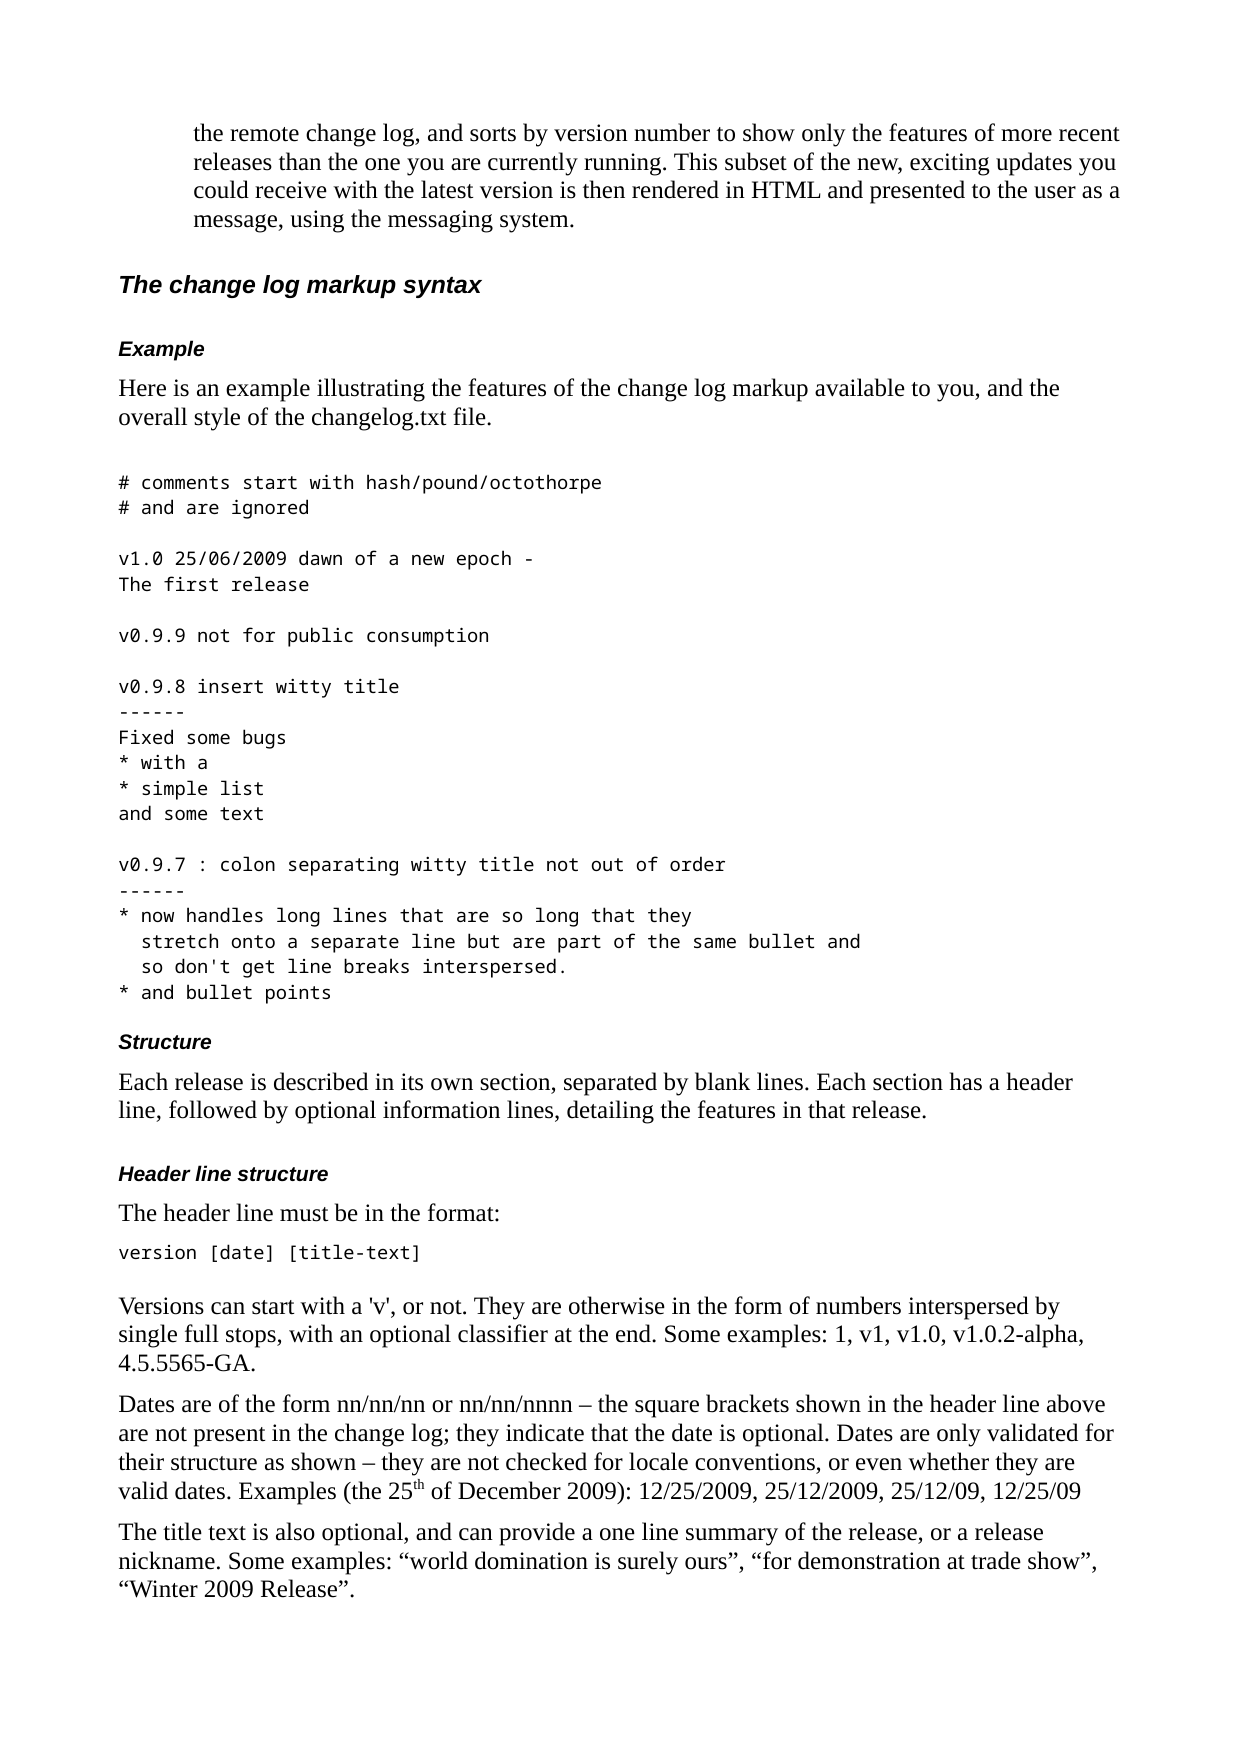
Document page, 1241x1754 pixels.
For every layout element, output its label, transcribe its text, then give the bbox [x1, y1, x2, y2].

subtitle Header line structure [118, 1162, 1122, 1186]
text # and are ignored [118, 494, 1122, 520]
text Dates are of the form nn/nn/nn or nn/nn/nnnn – the square brackets shown in the header line above are not present in the change log; they indicate that the date is optional. Dates are only validated for their structure as shown – they are not checked for locale conventions, or even whether they are valid dates. Examples (the 25th of December 2009): 12/25/2009, 25/12/2009, 25/12/09, 12/25/09 [118, 1389, 1122, 1504]
text * simple list [118, 775, 1122, 801]
text Versions can start with a 'v', or not. They are otherwise in the form of numbers interspersed by single full stops, with an optional classifier at the end. Some examples: 1, v1, v1.0, v1.0.2-alpha, 4.5.5565-GA. [118, 1291, 1122, 1377]
text ------ [118, 877, 1122, 903]
text v1.0 25/06/2009 dawn of a new epoch - [118, 546, 1122, 571]
text v0.9.9 not for public consumption [118, 622, 1122, 648]
text Fixed some bugs [118, 724, 1122, 750]
text Each release is described in its own section, separated by blank lines. Each section has a header line, followed by optional information lines, detailing the features in that release. [118, 1067, 1122, 1124]
text The header line must be in the format: [118, 1198, 1122, 1227]
text stretch onto a separate line but are part of the same bullet and [118, 928, 1122, 954]
text version [date] [title-text] [118, 1240, 1122, 1265]
text * now handles long lines that are so long that they [118, 903, 1122, 928]
text ------ [118, 699, 1122, 724]
text The title text is also optional, and can provide a one line summary of the release, or a release nickname. Some examples: “world domination is surely ours”, “for demonstration at trade show”, “Winter 2009 Release”. [118, 1517, 1122, 1603]
text so don't get line breaks interspersed. [118, 954, 1122, 979]
text * and bullet points [118, 979, 1122, 1005]
text * with a [118, 750, 1122, 775]
text Here is an example illustrating the features of the change log markup available to you, and the overall style of the changelog.txt file. [118, 373, 1122, 431]
text # comments start with hash/pound/octothorpe [118, 469, 1122, 494]
subtitle Example [118, 337, 1122, 361]
text and some text [118, 801, 1122, 826]
text v0.9.8 insert witty title [118, 673, 1122, 699]
text The first release [118, 571, 1122, 597]
text v0.9.7 : colon separating witty title not out of order [118, 852, 1122, 877]
subtitle Structure [118, 1030, 1122, 1054]
list the remote change log, and sorts by version number to show only the features of more recent releases than the one you are currently running. This subset of the new, exciting updates you could receive with the latest version is then rendered in HTML and presented to the user as a message, using the messaging system. [156, 118, 1122, 233]
subtitle The change log markup syntax [118, 271, 1122, 299]
